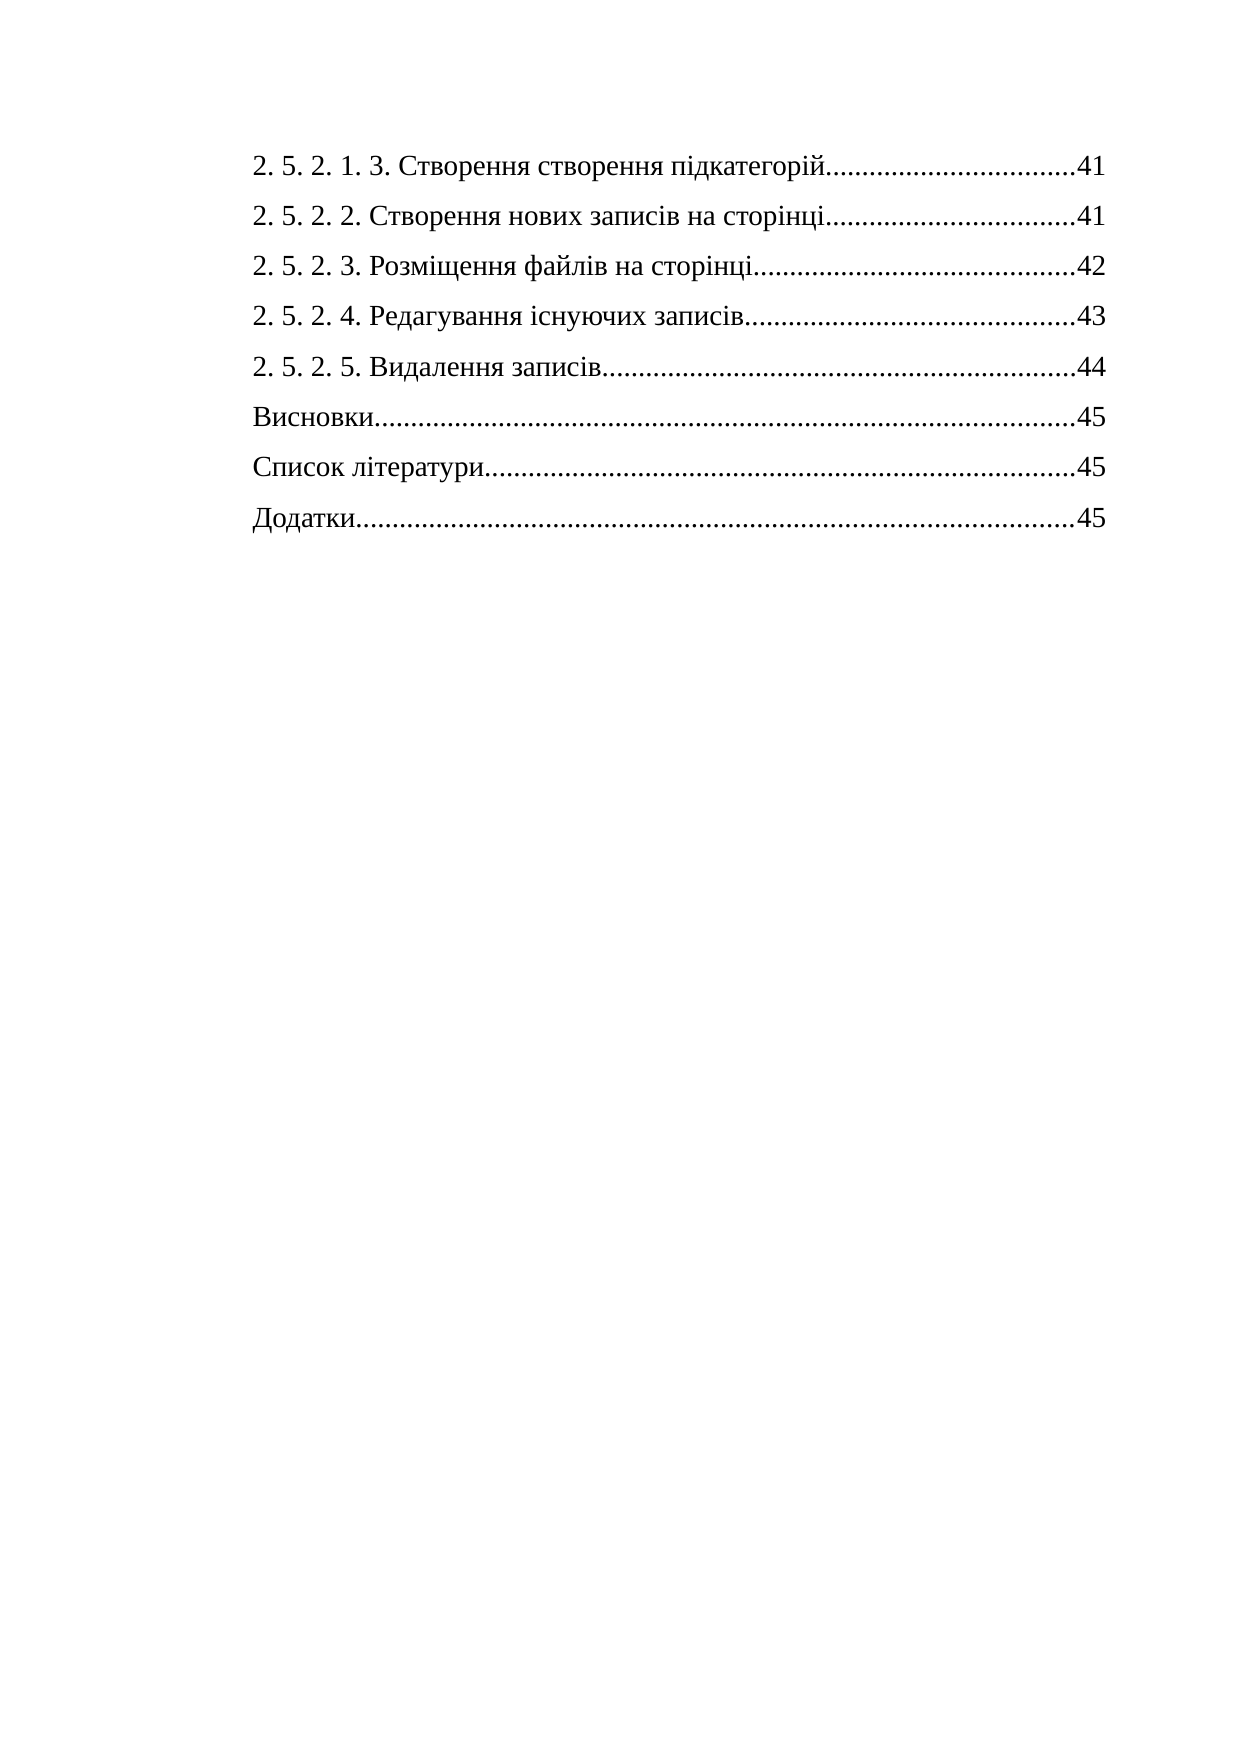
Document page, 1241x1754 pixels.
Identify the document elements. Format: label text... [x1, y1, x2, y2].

text 2. 5. 2. 4. Редагування існуючих записів 43 [177, 298, 1181, 332]
text 2. 5. 2. 5. Видалення записів 44 [177, 349, 1181, 382]
text 2. 5. 2. 3. Розміщення файлів на сторінці 42 [177, 248, 1181, 282]
text 2. 5. 2. 2. Створення нових записів на сторінці 41 [177, 198, 1181, 231]
text Висновки 45 [177, 399, 1181, 433]
text Додатки 45 [177, 500, 1181, 533]
text 2. 5. 2. 1. 3. Створення створення підкатегорій 41 [177, 148, 1181, 181]
text Список літератури 45 [177, 449, 1181, 483]
